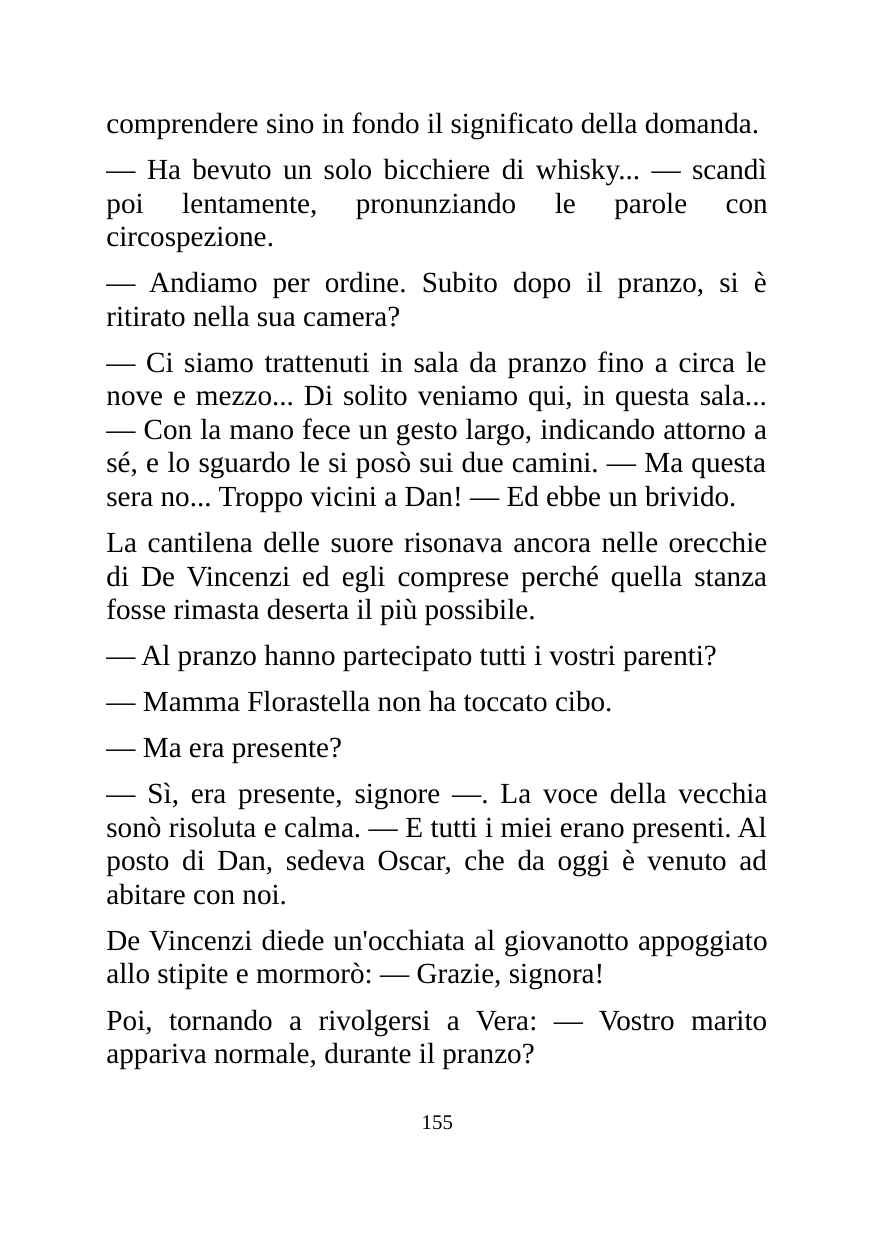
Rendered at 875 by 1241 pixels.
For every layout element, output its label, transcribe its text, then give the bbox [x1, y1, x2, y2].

text — Ci siamo trattenuti in sala da pranzo fino a circa le nove e mezzo... Di solito veniamo qui, in questa sala... — Con la mano fece un gesto largo, indicando attorno a sé, e lo sguardo le si posò sui due camini. — Ma questa sera no... Troppo vicini a Dan! — Ed ebbe un brivido. [106, 345, 768, 513]
text — Ma era presente? [106, 730, 768, 764]
text comprendere sino in fondo il significato della domanda. [106, 106, 768, 140]
text — Andiamo per ordine. Subito dopo il pranzo, si è ritirato nella sua camera? [106, 265, 768, 332]
text — Mamma Florastella non ha toccato cibo. [106, 684, 768, 718]
text — Al pranzo hanno partecipato tutti i vostri parenti? [106, 638, 768, 672]
text La cantilena delle suore risonava ancora nelle orecchie di De Vincenzi ed egli comprese perché quella stanza fosse rimasta deserta il più possibile. [106, 525, 768, 626]
text De Vincenzi diede un'occhiata al giovanotto appoggiato allo stipite e mormorò: — Grazie, signora! [106, 923, 768, 990]
text — Ha bevuto un solo bicchiere di whisky... — scandì poi lentamente, pronunziando le parole con circospezione. [106, 152, 768, 253]
text — Sì, era presente, signore —. La voce della vecchia sonò risoluta e calma. — E tutti i miei erano presenti. Al posto di Dan, sedeva Oscar, che da oggi è venuto ad abitare con noi. [106, 776, 768, 911]
text Poi, tornando a rivolgersi a Vera: — Vostro marito appariva normale, durante il pranzo? [106, 1003, 768, 1070]
